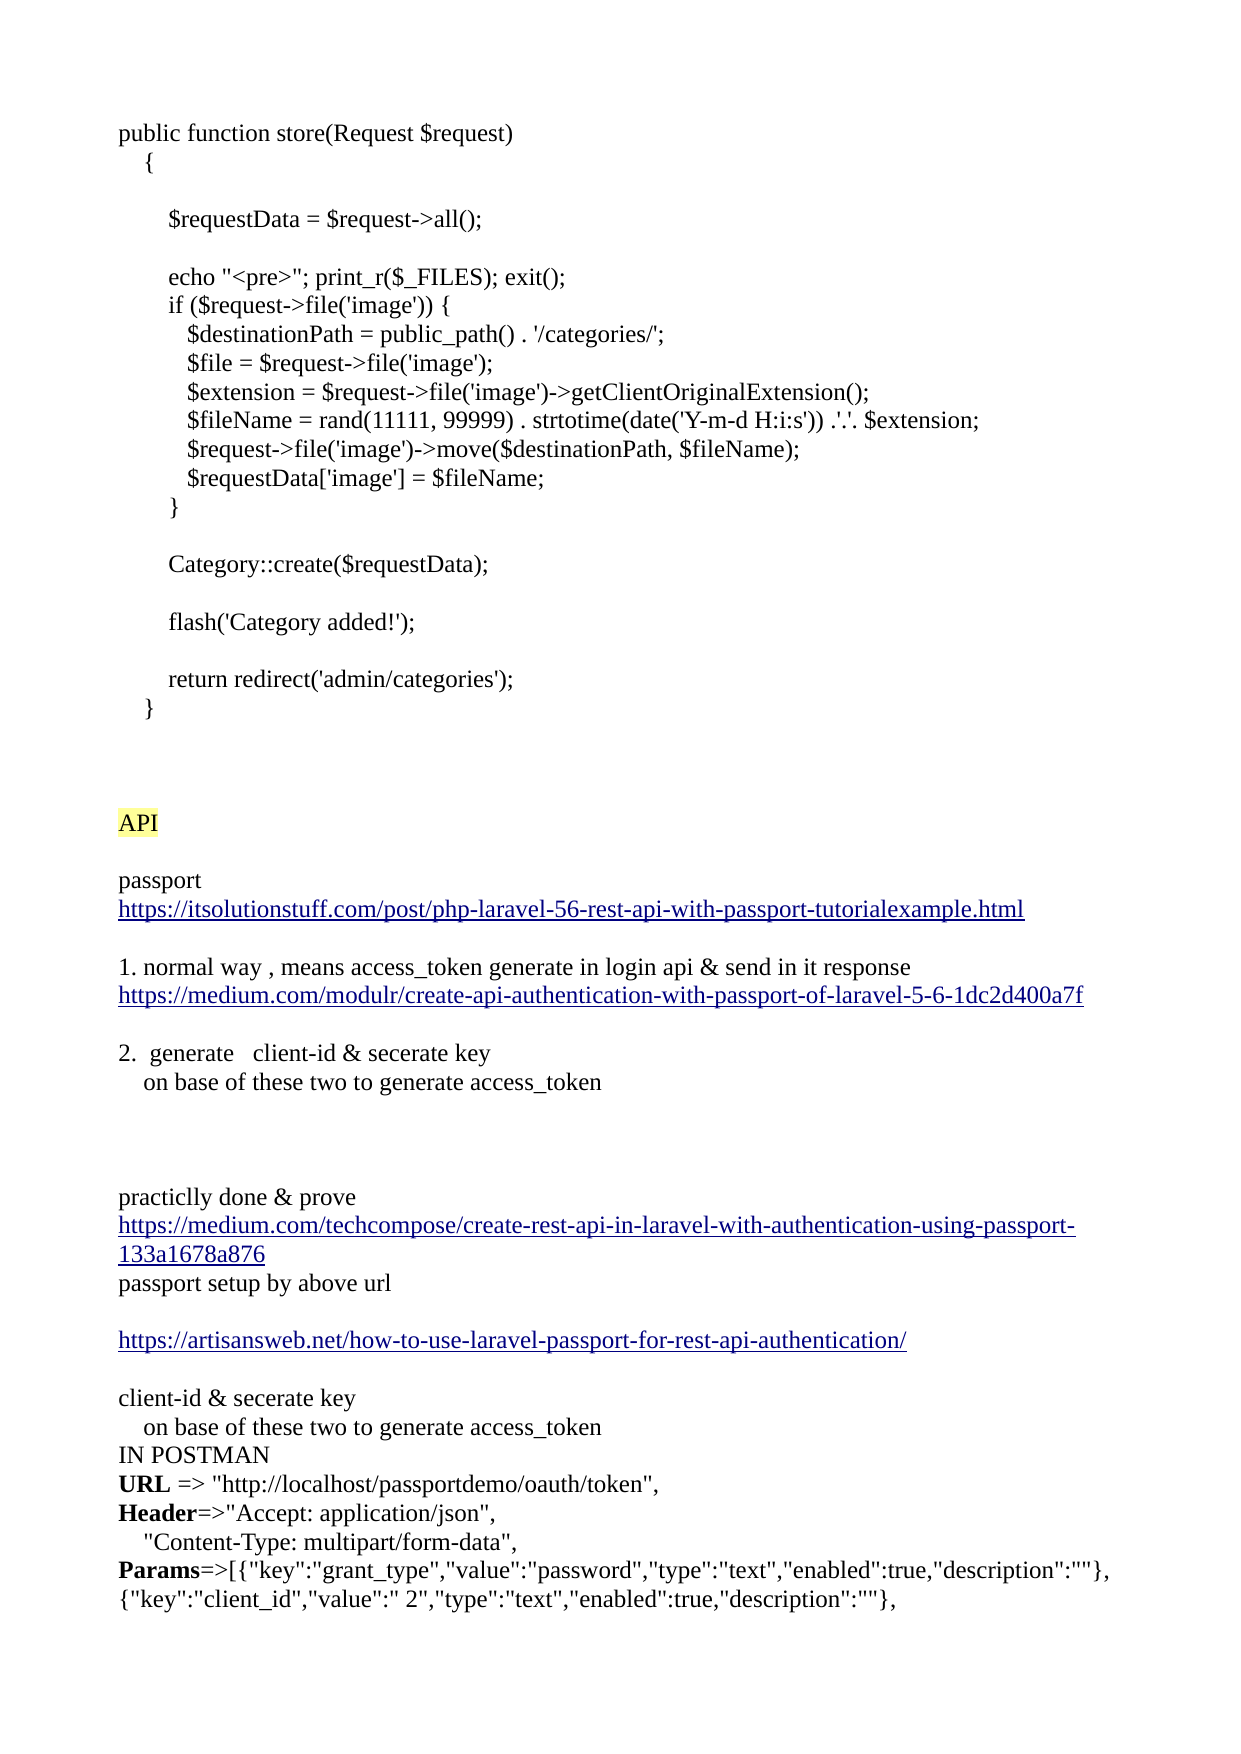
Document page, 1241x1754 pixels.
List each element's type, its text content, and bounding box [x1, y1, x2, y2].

text $requestData = $request->all(); [118, 204, 1122, 233]
text flash('Category added!'); [118, 607, 1122, 636]
text "Content-Type: multipart/form-data", [118, 1527, 1122, 1556]
text return redirect('admin/categories'); [118, 664, 1122, 693]
text 1. normal way , means access_token generate in login api & send in it response [118, 952, 1122, 981]
text https://medium.com/techcompose/create-rest-api-in-laravel-with-authentication-using-passport-133a1678a876 [118, 1211, 1122, 1268]
text on base of these two to generate access_token [118, 1412, 1122, 1441]
text echo "<pre>"; print_r($_FILES); exit(); [118, 262, 1122, 291]
text practiclly done & prove [118, 1182, 1122, 1211]
text on base of these two to generate access_token [118, 1067, 1122, 1096]
text $file = $request->file('image'); [118, 348, 1122, 377]
text API [118, 808, 1122, 837]
text } [118, 693, 1122, 722]
text passport [118, 866, 1122, 894]
text $requestData['image'] = $fileName; [118, 463, 1122, 492]
text $destinationPath = public_path() . '/categories/'; [118, 319, 1122, 348]
text IN POSTMAN [118, 1441, 1122, 1469]
text { [118, 147, 1122, 176]
text $request->file('image')->move($destinationPath, $fileName); [118, 434, 1122, 463]
text 2. generate client-id & secerate key [118, 1038, 1122, 1067]
text Header=>"Accept: application/json", [118, 1498, 1122, 1527]
text URL => "http://localhost/passportdemo/oauth/token", [118, 1469, 1122, 1498]
text } [118, 492, 1122, 521]
text if ($request->file('image')) { [118, 291, 1122, 319]
text passport setup by above url [118, 1268, 1122, 1297]
text Params=>[{"key":"grant_type","value":"password","type":"text","enabled":true,"description":""},{"key":"client_id","value":" 2","type":"text","enabled":true,"description":""}, [118, 1556, 1122, 1613]
text public function store(Request $request) [118, 118, 1122, 147]
text https://itsolutionstuff.com/post/php-laravel-56-rest-api-with-passport-tutorialexample.html [118, 894, 1122, 923]
text Category::create($requestData); [118, 549, 1122, 578]
text client-id & secerate key [118, 1383, 1122, 1412]
text https://artisansweb.net/how-to-use-laravel-passport-for-rest-api-authentication/ [118, 1326, 1122, 1354]
text $fileName = rand(11111, 99999) . strtotime(date('Y-m-d H:i:s')) .'.'. $extension; [118, 406, 1122, 434]
text https://medium.com/modulr/create-api-authentication-with-passport-of-laravel-5-6-1dc2d400a7f [118, 981, 1122, 1009]
text $extension = $request->file('image')->getClientOriginalExtension(); [118, 377, 1122, 406]
